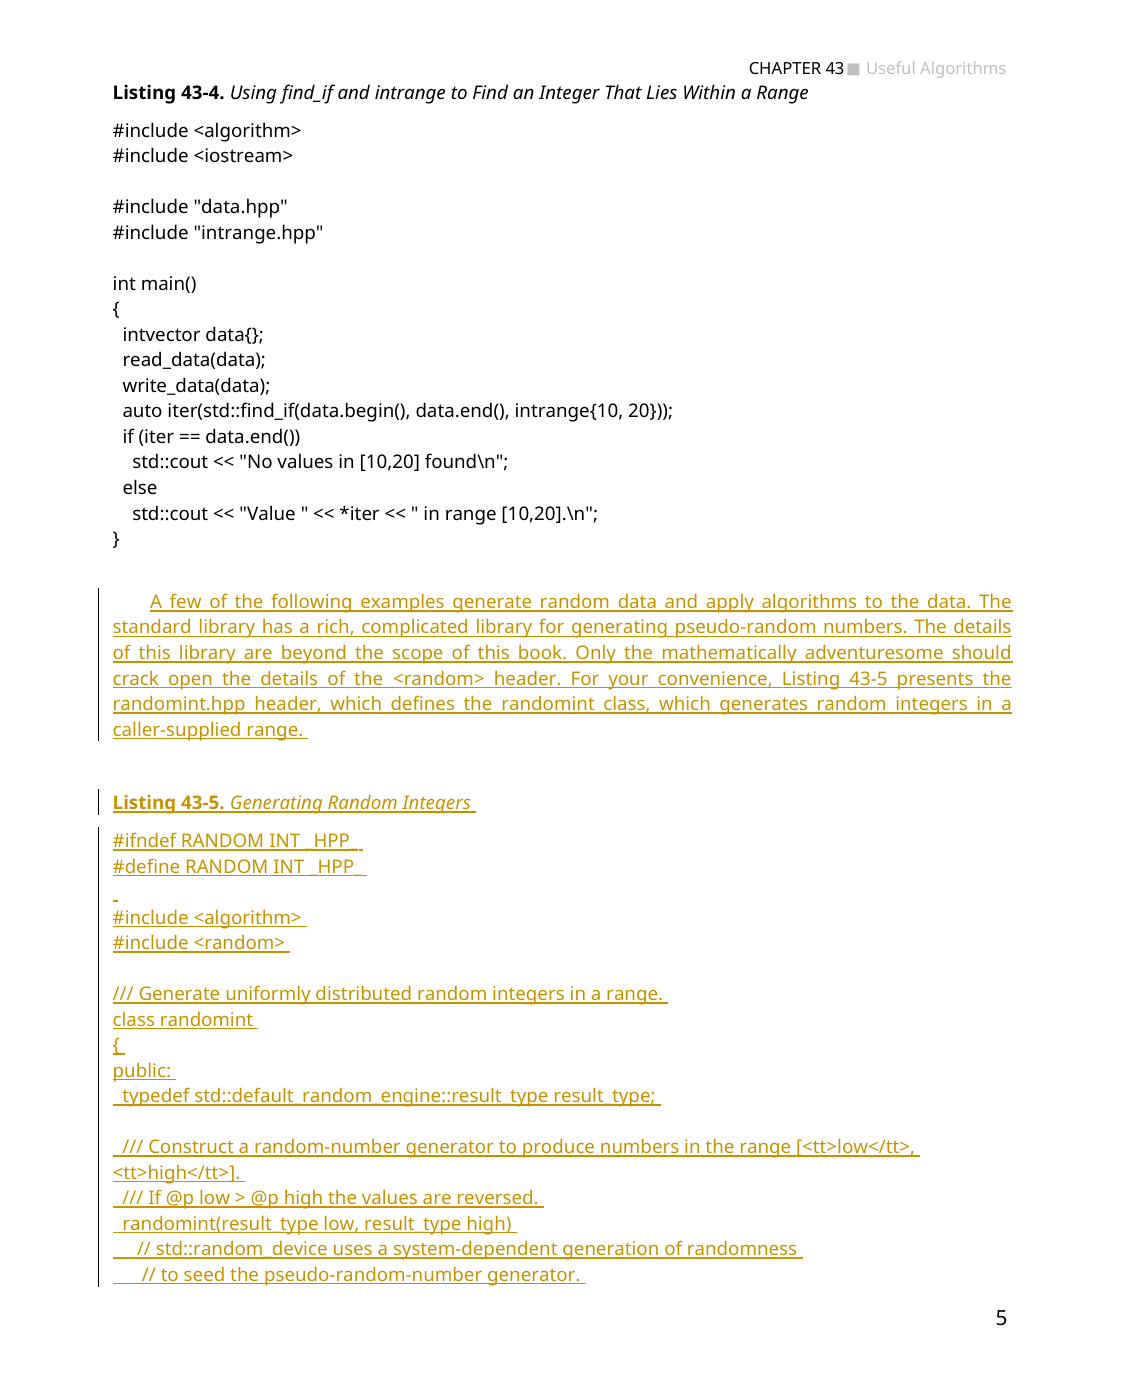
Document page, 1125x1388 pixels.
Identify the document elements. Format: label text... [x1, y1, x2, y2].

text /// Construct a random-number generator to produce numbers in the range [<tt>low</tt>, <tt>high</tt>]. [112, 1134, 1012, 1185]
text caller-supplied range. [112, 713, 1012, 741]
text } [112, 525, 1012, 551]
text #include "data.hpp" [112, 193, 1012, 219]
text write_data(data); [112, 372, 1012, 398]
text auto iter(std::find_if(data.begin(), data.end(), intrange{10, 20})); [112, 398, 1012, 423]
text read_data(data); [112, 347, 1012, 372]
text public: [112, 1057, 1012, 1083]
text class randomint [112, 1006, 1012, 1032]
text #include "intrange.hpp" [112, 219, 1012, 244]
text A few of the following examples generate random data and apply algorithms to the data. The standard library has a rich, complicated library for generating pseudo-random numbers. The details [112, 588, 1012, 636]
text std::cout << "Value " << *iter << " in range [10,20].\n"; [112, 500, 1012, 525]
text int main() [112, 270, 1012, 296]
text // std::random_device uses a system-dependent generation of randomness [112, 1236, 1012, 1261]
text #include <random> [112, 929, 1012, 955]
text of this library are beyond the scope of this book. Only the mathematically adventuresome should [112, 637, 1012, 661]
text // to seed the pseudo-random-number generator. [112, 1261, 1012, 1287]
text { [112, 1032, 1012, 1057]
text std::cout << "No values in [10,20] found\n"; [112, 449, 1012, 474]
text Listing 43-4. Using find_if and intrange to Find an Integer That Lies Within a Range [112, 79, 1012, 104]
text randomint(result_type low, result_type high) [112, 1210, 1012, 1236]
text randomint.hpp header, which defines the randomint class, which generates random integers in a [112, 688, 1012, 712]
text #ifndef RANDOM INT _HPP_ [112, 827, 1012, 853]
text typedef std::default_random_engine::result_type result_type; [112, 1083, 1012, 1108]
text /// Generate uniformly distributed random integers in a range. [112, 981, 1012, 1006]
text crack open the details of the <random> header. For your convenience, Listing 43-5 presents the [112, 662, 1012, 687]
text #define RANDOM INT _HPP_ [112, 853, 1012, 878]
text if (iter == data.end()) [112, 423, 1012, 449]
text else [112, 474, 1012, 500]
text { [112, 296, 1012, 321]
text Listing 43-5. Generating Random Integers [112, 789, 1012, 815]
text #include <iostream> [112, 142, 1012, 168]
text #include <algorithm> [112, 904, 1012, 929]
text /// If @p low > @p high the values are reversed. [112, 1185, 1012, 1210]
text #include <algorithm> [112, 117, 1012, 142]
text intvector data{}; [112, 321, 1012, 347]
